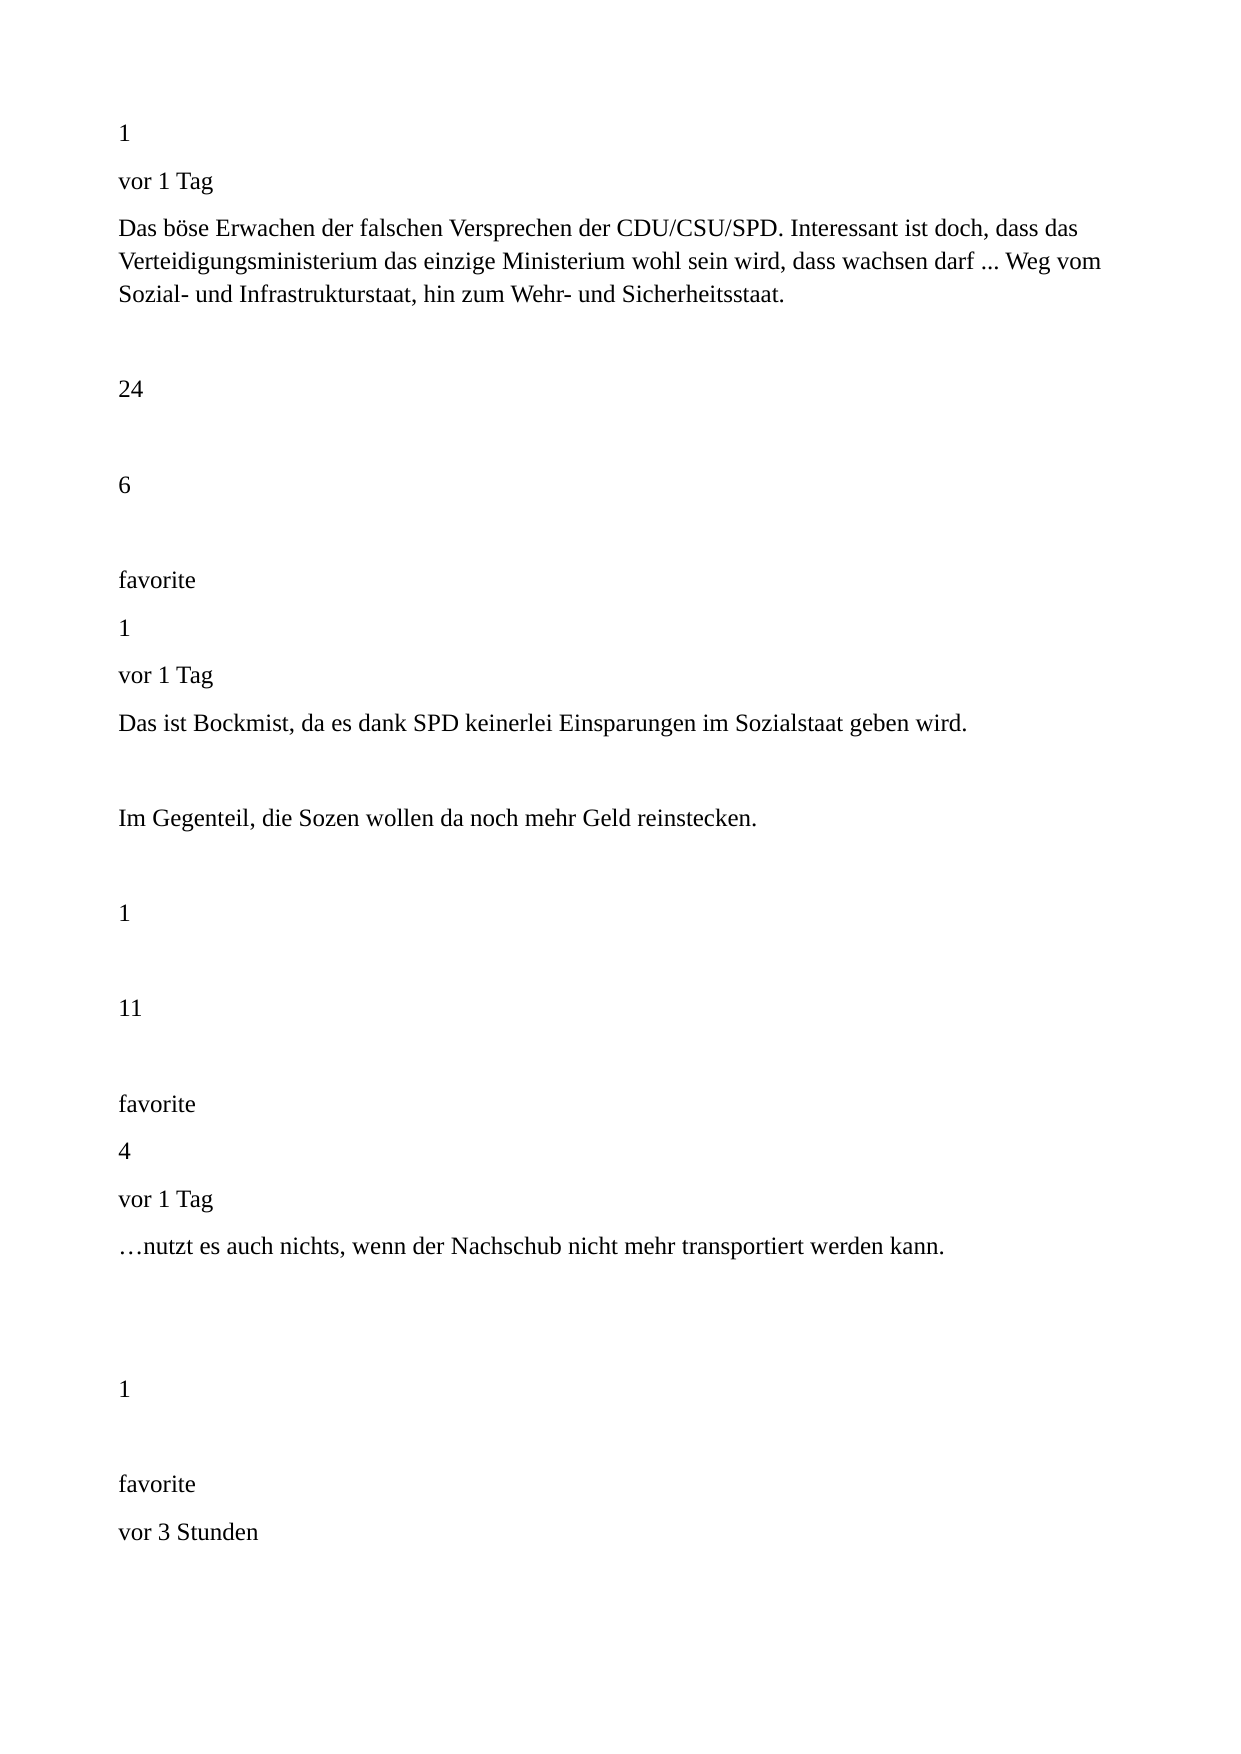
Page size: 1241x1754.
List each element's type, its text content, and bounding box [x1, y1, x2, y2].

text Das böse Erwachen der falschen Versprechen der CDU/CSU/SPD. Interessant ist doch, dass das Verteidigungsministerium das einzige Ministerium wohl sein wird, dass wachsen darf ... Weg vom Sozial- und Infrastrukturstaat, hin zum Wehr- und Sicherheitsstaat. [118, 213, 1122, 308]
text Im Gegenteil, die Sozen wollen da noch mehr Geld reinstecken. [118, 803, 1122, 832]
text vor 1 Tag [118, 660, 1122, 689]
text 1 [118, 118, 1122, 147]
text vor 3 Stunden [118, 1517, 1122, 1546]
text 6 [118, 470, 1122, 498]
text …nutzt es auch nichts, wenn der Nachschub nicht mehr transportiert werden kann. [118, 1231, 1122, 1260]
text 11 [118, 993, 1122, 1022]
text favorite [118, 565, 1122, 594]
text vor 1 Tag [118, 1184, 1122, 1213]
text favorite [118, 1089, 1122, 1117]
text 24 [118, 374, 1122, 403]
text 1 [118, 613, 1122, 641]
text favorite [118, 1469, 1122, 1498]
text Das ist Bockmist, da es dank SPD keinerlei Einsparungen im Sozialstaat geben wird. [118, 708, 1122, 737]
text vor 1 Tag [118, 166, 1122, 194]
text 1 [118, 1374, 1122, 1403]
text 1 [118, 898, 1122, 927]
text 4 [118, 1136, 1122, 1165]
